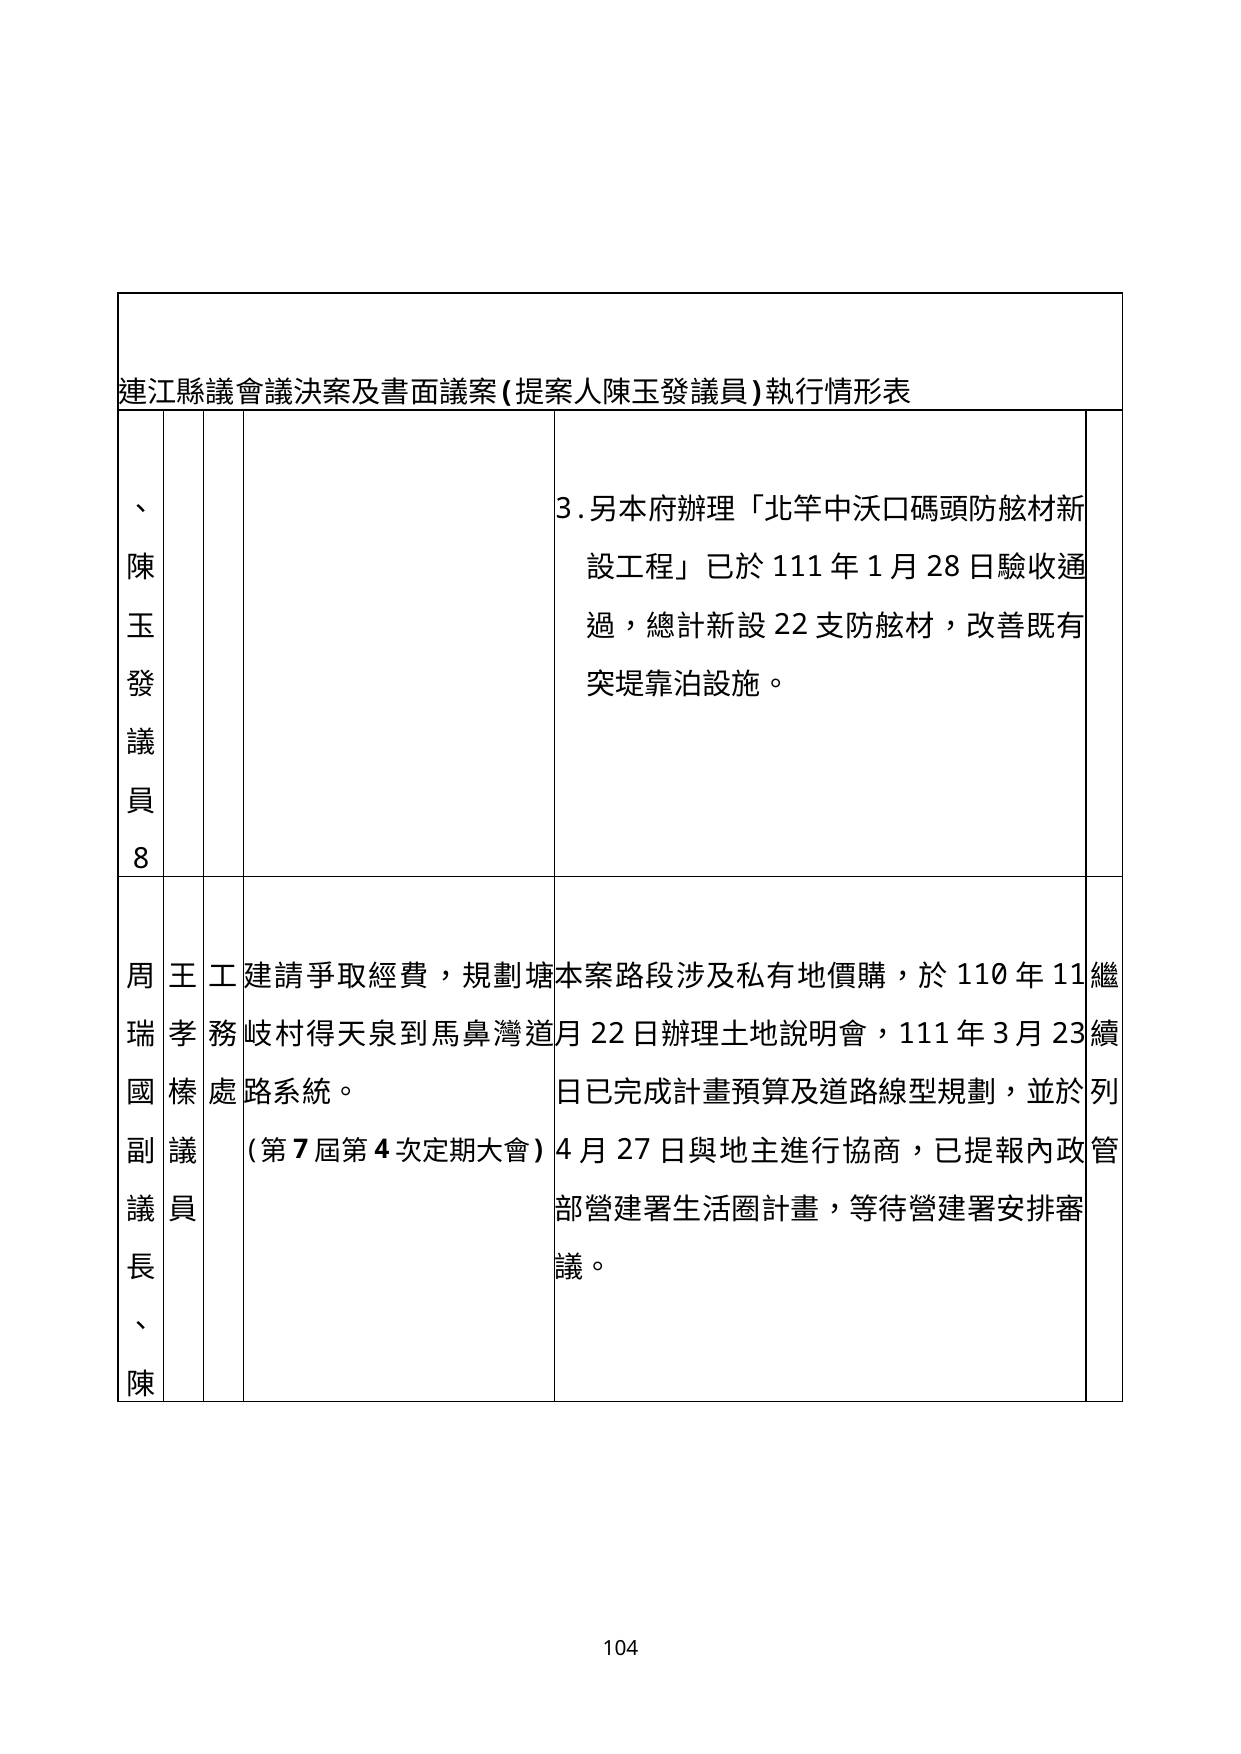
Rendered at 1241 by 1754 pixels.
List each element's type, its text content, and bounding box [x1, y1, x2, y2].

table_cell [204, 411, 243, 876]
table_cell 周瑞國副議長 、陳 [119, 877, 163, 1401]
table_cell 本案路段涉及私有地價購，於110年11月22日辦理土地說明會，111年3月23日已完成計畫預算及道路線型規劃，並於4月27日與地主進行協商，已提報內政部營建署生活圈計畫，等待營建署安排審議。 [555, 877, 1085, 1401]
table_cell 3.另本府辦理「北竿中沃口碼頭防舷材新設工程」已於111年1月28日驗收通過，總計新設22支防舷材，改善既有突堤靠泊設施。 [555, 411, 1085, 876]
table_cell 王孝榛議員 [164, 877, 203, 1401]
table_cell [164, 411, 203, 876]
table_cell 工務處 [204, 877, 243, 1401]
table_cell [1087, 411, 1122, 876]
table_header 連江縣議會議決案及書面議案(提案人陳玉發議員)執行情形表 [119, 294, 1122, 409]
table_cell 建請爭取經費，規劃塘岐村得天泉到馬鼻灣道路系統。 (第7屆第4次定期大會) [244, 877, 554, 1401]
table_cell 、陳玉發議員8 [119, 411, 163, 876]
table_cell 繼續列管 [1087, 877, 1122, 1401]
table_cell [244, 411, 554, 876]
